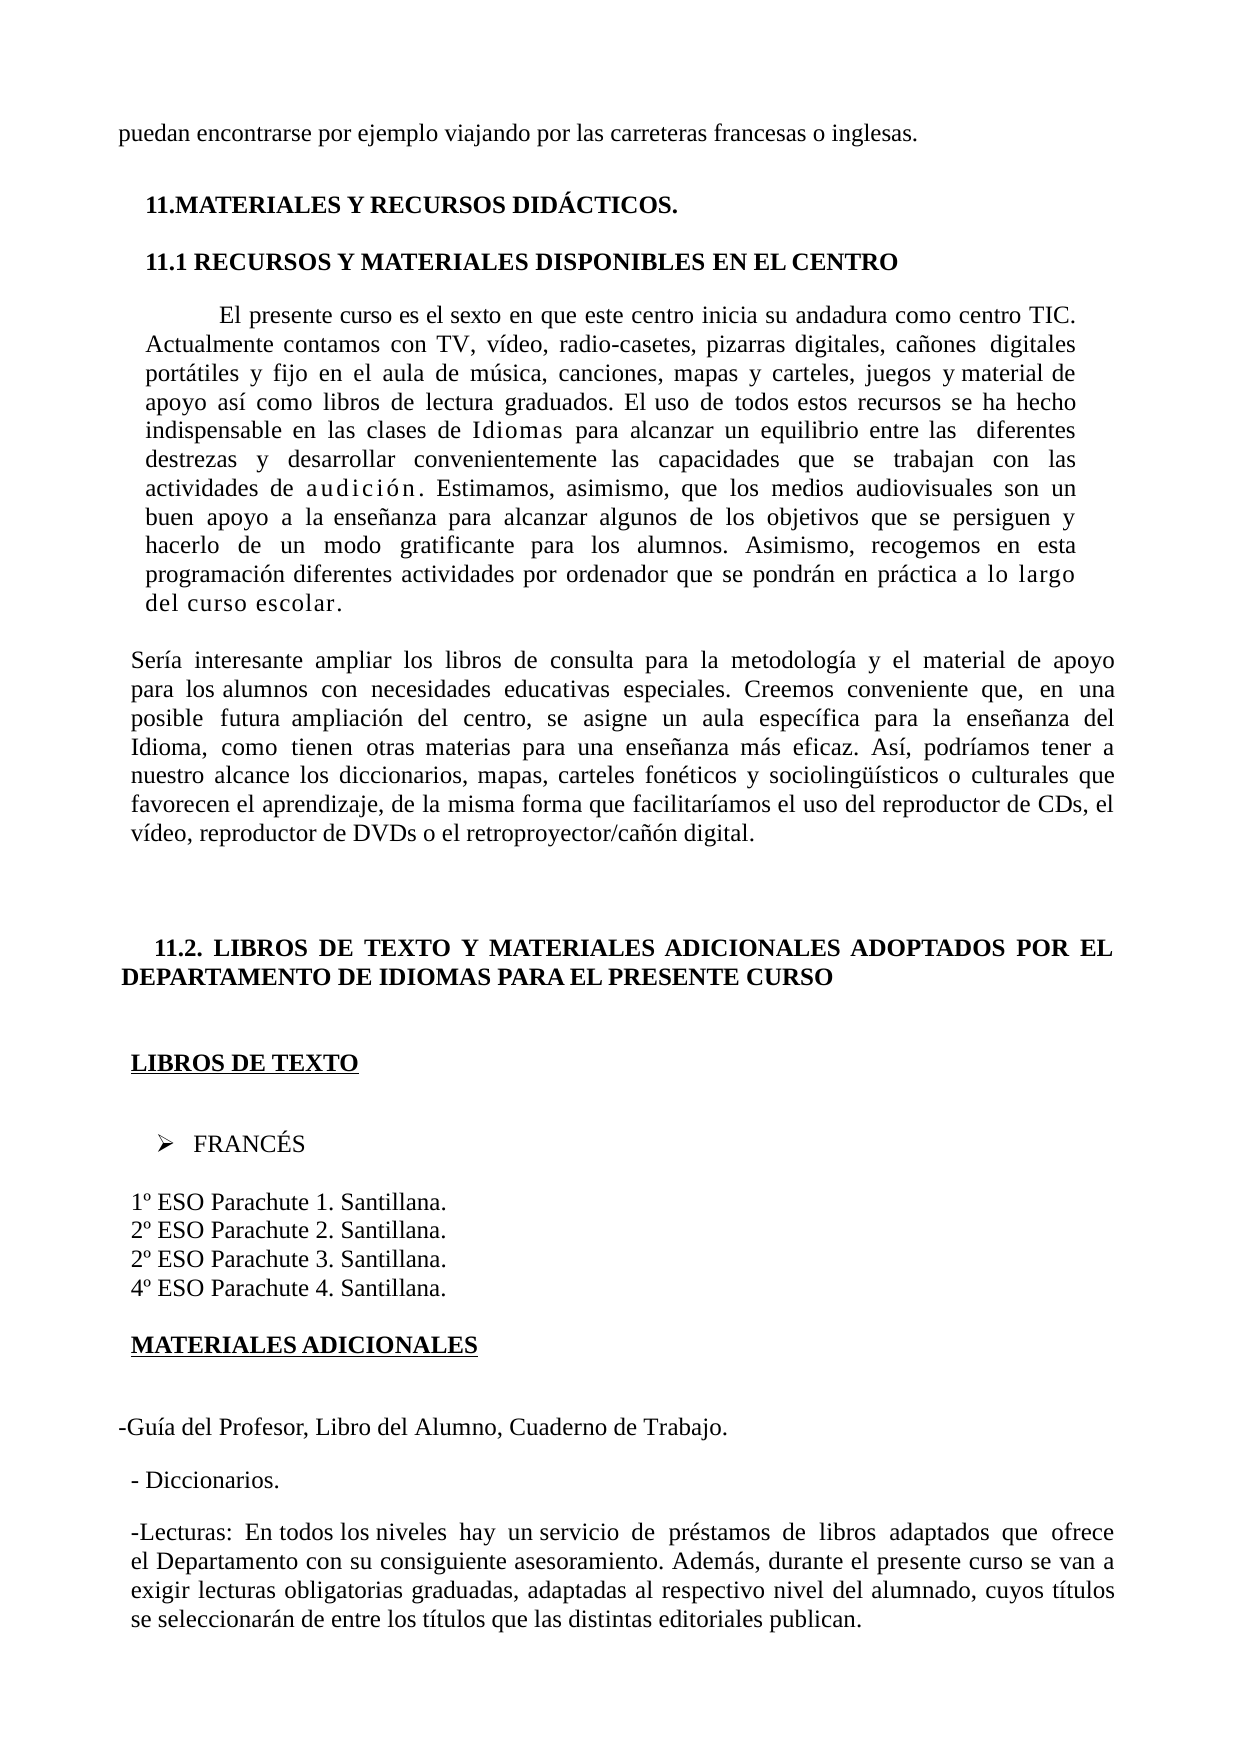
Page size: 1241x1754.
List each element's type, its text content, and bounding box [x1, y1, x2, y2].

text 1º ESO Parachute 1. Santillana. [131, 1187, 797, 1216]
list -Lecturas: En todos los niveles hay un servicio de préstamos de libros adaptados que ofrece el Departamento con su consiguiente asesoramiento. Además, durante el presente curso se van a exigir lecturas obligatorias graduadas, adaptadas al respectivo nivel del alumnado, cuyos títulos se seleccionarán de entre los títulos que las distintas editoriales publican. [131, 1517, 1115, 1632]
list 11.MATERIALES Y RECURSOS DIDÁCTICOS. [145, 190, 1080, 219]
text 2º ESO Parachute 3. Santillana. [131, 1244, 797, 1273]
text puedan encontrarse por ejemplo viajando por las carreteras francesas o inglesas. [118, 118, 1122, 147]
text 4º ESO Parachute 4. Santillana. [131, 1273, 797, 1302]
text 11.2. LIBROS DE TEXTO Y MATERIALES ADICIONALES ADOPTADOS POR EL DEPARTAMENTO DE IDIOMAS PARA EL PRESENTE CURSO [121, 933, 1115, 990]
list FRANCÉS [156, 1129, 797, 1158]
text El presente curso es el sexto en que este centro inicia su andadura como centro TIC. Actualmente contamos con TV, vídeo, radio-casetes, pizarras digitales, cañones digitales portátiles y fijo en el aula de música, canciones, mapas y carteles, juegos y material de apoyo así como libros de lectura graduados. El uso de todos estos recursos se ha hecho indispensable en las clases de Idiomas para alcanzar un equilibrio entre las diferentes destrezas y desarrollar convenientemente las capacidades que se trabajan con las actividades de audición. Estimamos, asimismo, que los medios audiovisuales son un buen apoyo a la enseñanza para alcanzar algunos de los objetivos que se persiguen y hacerlo de un modo gratificante para los alumnos. Asimismo, recogemos en esta programación diferentes actividades por ordenador que se pondrán en práctica a lo largo del curso escolar. [145, 300, 1076, 617]
list Guía del Profesor, Libro del Alumno, Cuaderno de Trabajo. [118, 1412, 993, 1441]
text LIBROS DE TEXTO [131, 1048, 1115, 1077]
text Sería interesante ampliar los libros de consulta para la metodología y el material de apoyo para los alumnos con necesidades educativas especiales. Creemos conveniente que, en una posible futura ampliación del centro, se asigne un aula específica para la enseñanza del Idioma, como tienen otras materias para una enseñanza más eficaz. Así, podríamos tener a nuestro alcance los diccionarios, mapas, carteles fonéticos y sociolingüísticos o culturales que favorecen el aprendizaje, de la misma forma que facilitaríamos el uso del reproductor de CDs, el vídeo, reproductor de DVDs o el retroproyector/cañón digital. [131, 645, 1115, 847]
text - Diccionarios. [131, 1465, 509, 1494]
text 2º ESO Parachute 2. Santillana. [131, 1216, 797, 1244]
text 11.1 RECURSOS Y MATERIALES DISPONIBLES EN EL CENTRO [145, 247, 1078, 276]
text MATERIALES ADICIONALES [131, 1331, 797, 1359]
